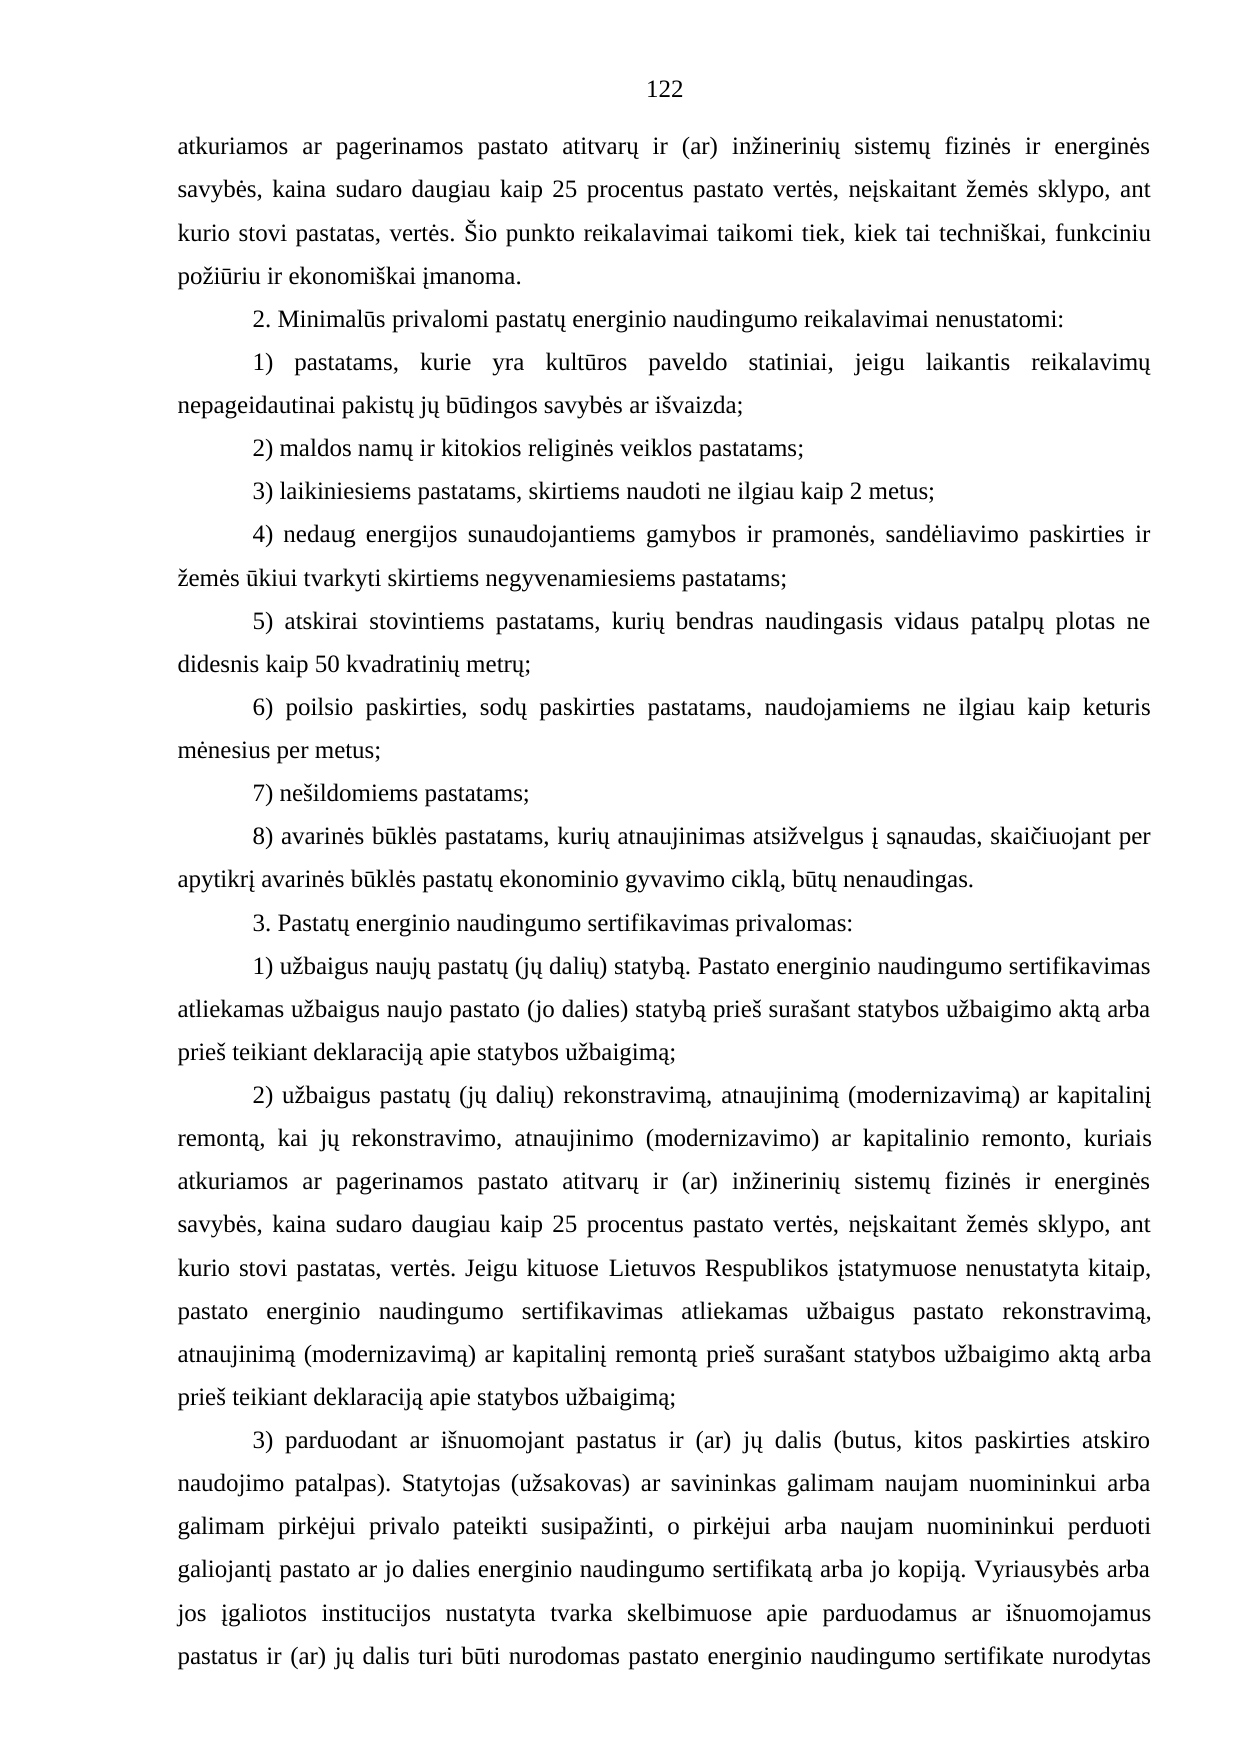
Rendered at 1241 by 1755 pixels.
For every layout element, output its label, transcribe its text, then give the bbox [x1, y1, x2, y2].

text 5) atskirai stovintiems pastatams, kurių bendras naudingasis vidaus patalpų plotas ne didesnis kaip 50 kvadratinių metrų; [177, 606, 1152, 678]
text 1) užbaigus naujų pastatų (jų dalių) statybą. Pastato energinio naudingumo sertifikavimas atliekamas užbaigus naujo pastato (jo dalies) statybą prieš surašant statybos užbaigimo aktą arba prieš teikiant deklaraciją apie statybos užbaigimą; [177, 951, 1152, 1066]
text 8) avarinės būklės pastatams, kurių atnaujinimas atsižvelgus į sąnaudas, skaičiuojant per apytikrį avarinės būklės pastatų ekonominio gyvavimo ciklą, būtų nenaudingas. [177, 821, 1152, 893]
text 2) maldos namų ir kitokios religinės veiklos pastatams; [177, 433, 1152, 462]
text 3) parduodant ar išnuomojant pastatus ir (ar) jų dalis (butus, kitos paskirties atskiro naudojimo patalpas). Statytojas (užsakovas) ar savininkas galimam naujam nuomininkui arba galimam pirkėjui privalo pateikti susipažinti, o pirkėjui arba naujam nuomininkui perduoti galiojantį pastato ar jo dalies energinio naudingumo sertifikatą arba jo kopiją. Vyriausybės arba jos įgaliotos institucijos nustatyta tvarka skelbimuose apie parduodamus ar išnuomojamus pastatus ir (ar) jų dalis turi būti nurodomas pastato energinio naudingumo sertifikate nurodytas [177, 1425, 1152, 1669]
text 4) nedaug energijos sunaudojantiems gamybos ir pramonės, sandėliavimo paskirties ir žemės ūkiui tvarkyti skirtiems negyvenamiesiems pastatams; [177, 519, 1152, 591]
text 7) nešildomiems pastatams; [177, 778, 1152, 807]
text 2. Minimalūs privalomi pastatų energinio naudingumo reikalavimai nenustatomi: [177, 304, 1152, 333]
text 3. Pastatų energinio naudingumo sertifikavimas privalomas: [177, 908, 1152, 936]
text atkuriamos ar pagerinamos pastato atitvarų ir (ar) inžinerinių sistemų fizinės ir energinės savybės, kaina sudaro daugiau kaip 25 procentus pastato vertės, neįskaitant žemės sklypo, ant kurio stovi pastatas, vertės. Šio punkto reikalavimai taikomi tiek, kiek tai techniškai, funkciniu požiūriu ir ekonomiškai įmanoma. [177, 131, 1152, 289]
text 2) užbaigus pastatų (jų dalių) rekonstravimą, atnaujinimą (modernizavimą) ar kapitalinį remontą, kai jų rekonstravimo, atnaujinimo (modernizavimo) ar kapitalinio remonto, kuriais atkuriamos ar pagerinamos pastato atitvarų ir (ar) inžinerinių sistemų fizinės ir energinės savybės, kaina sudaro daugiau kaip 25 procentus pastato vertės, neįskaitant žemės sklypo, ant kurio stovi pastatas, vertės. Jeigu kituose Lietuvos Respublikos įstatymuose nenustatyta kitaip, pastato energinio naudingumo sertifikavimas atliekamas užbaigus pastato rekonstravimą, atnaujinimą (modernizavimą) ar kapitalinį remontą prieš surašant statybos užbaigimo aktą arba prieš teikiant deklaraciją apie statybos užbaigimą; [177, 1080, 1152, 1411]
text 1) pastatams, kurie yra kultūros paveldo statiniai, jeigu laikantis reikalavimų nepageidautinai pakistų jų būdingos savybės ar išvaizda; [177, 347, 1152, 419]
text 6) poilsio paskirties, sodų paskirties pastatams, naudojamiems ne ilgiau kaip keturis mėnesius per metus; [177, 692, 1152, 764]
text 3) laikiniesiems pastatams, skirtiems naudoti ne ilgiau kaip 2 metus; [177, 476, 1152, 505]
